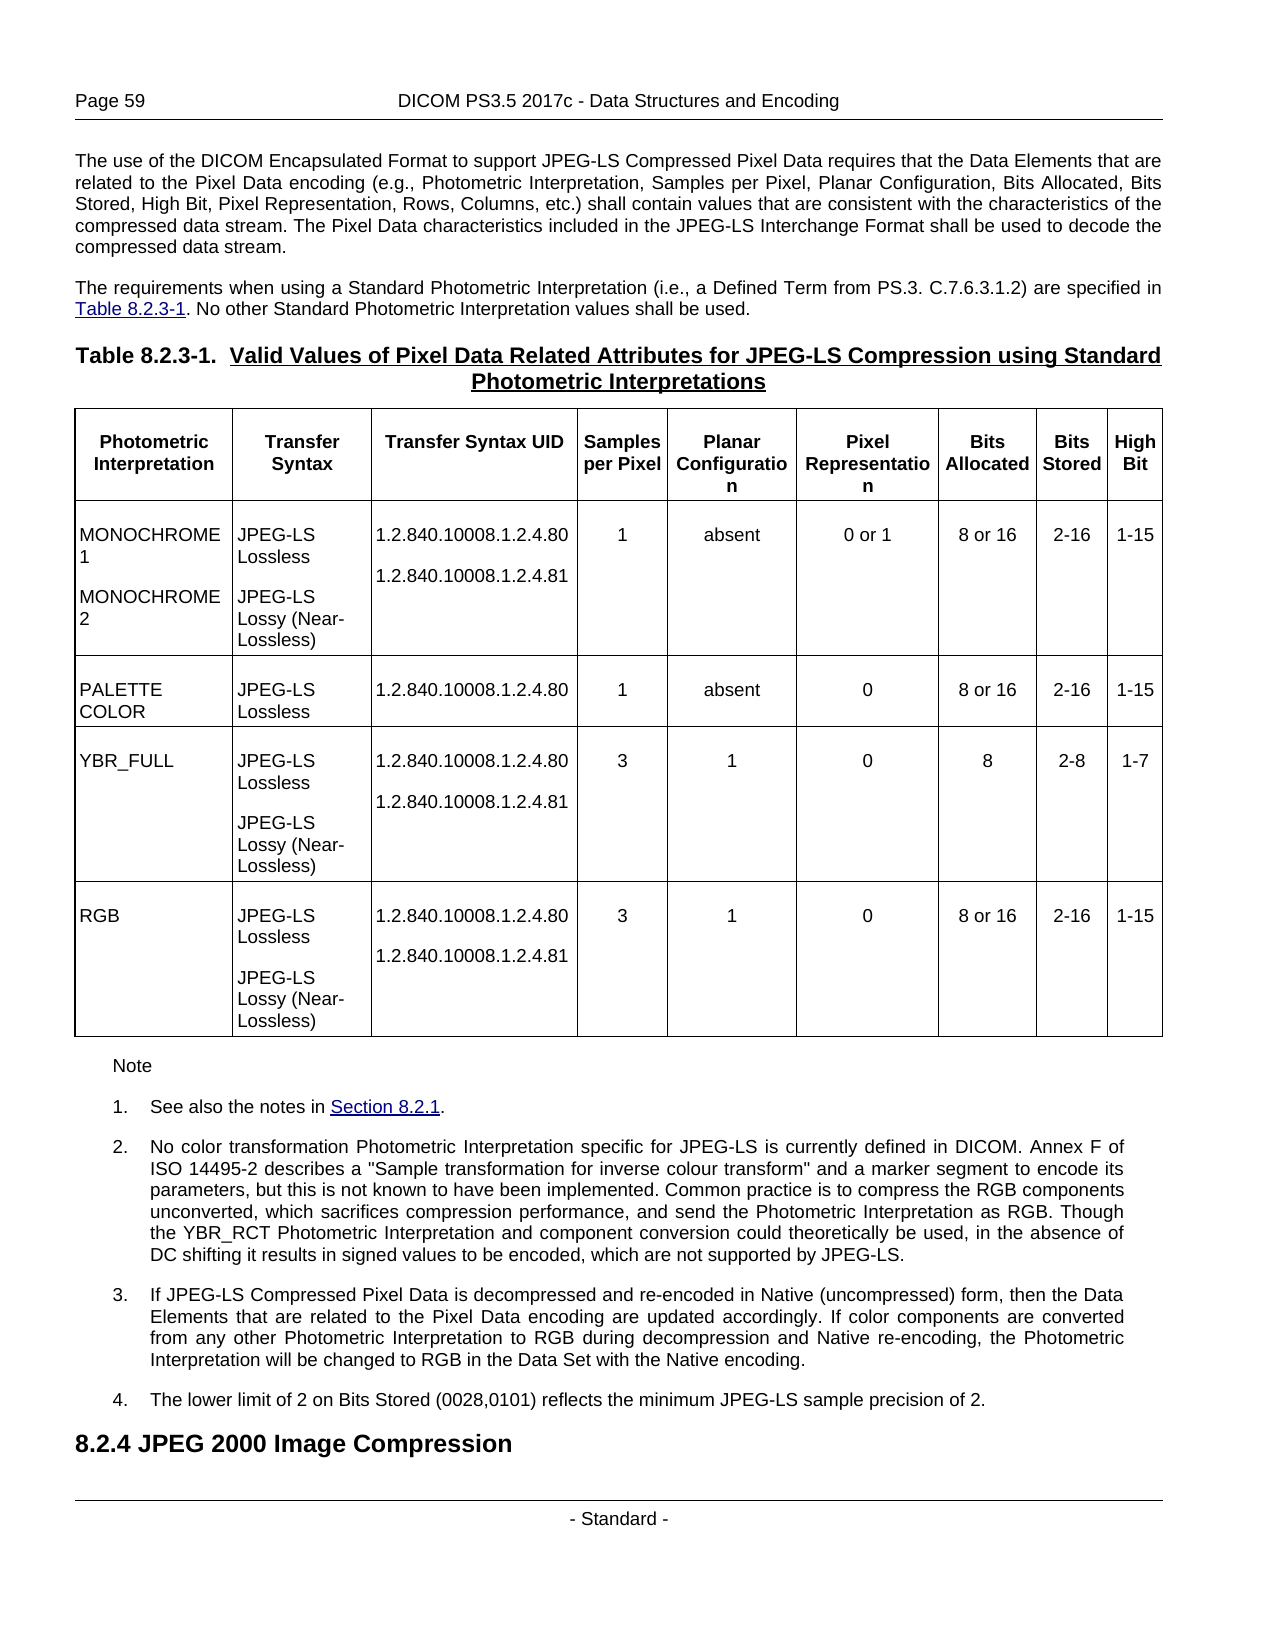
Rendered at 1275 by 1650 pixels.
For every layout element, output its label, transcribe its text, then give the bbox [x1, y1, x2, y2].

table_header Bits Stored [1037, 409, 1107, 500]
table_header Transfer Syntax UID [372, 409, 577, 500]
table_header Planar Configuration [668, 409, 796, 500]
table_cell 1.2.840.10008.1.2.​4.​80 1.2.840.10008.1.2.​4.​81 [372, 501, 577, 655]
table_cell 2-8 [1037, 727, 1107, 881]
table_cell 0 [797, 727, 938, 881]
list If JPEG-LS Compressed Pixel Data is decompressed and re-encoded in Native (uncompressed) form, then the Data Elements that are related to the Pixel Data encoding are updated accordingly. If color components are converted from any other Photometric Interpretation to RGB during decompression and Native re-encoding, the Photometric Interpretation will be changed to RGB in the Data Set with the Native encoding. [112, 1284, 1125, 1370]
table_cell 1 [578, 656, 667, 726]
table_cell JPEG-LS Lossless JPEG-LS Lossy (Near-Lossless) [233, 727, 371, 881]
text Table 8.2.3-1. Valid Values of Pixel Data Related Attributes for JPEG-LS Compression using Standard Photometric Interpretations [75, 342, 1162, 394]
table_header High Bit [1108, 409, 1162, 500]
text Note [112, 1055, 1125, 1077]
list No color transformation Photometric Interpretation specific for JPEG-LS is currently defined in DICOM. Annex F of ISO 14495-2 describes a "Sample transformation for inverse colour transform" and a marker segment to encode its parameters, but this is not known to have been implemented. Common practice is to compress the RGB components unconverted, which sacrifices compression performance, and send the Photometric Interpretation as RGB. Though the YBR_RCT Photometric Interpretation and component conversion could theoretically be used, in the absence of DC shifting it results in signed values to be encoded, which are not supported by JPEG-LS. [112, 1136, 1125, 1265]
table_cell absent [668, 501, 796, 655]
table_cell 0 [797, 656, 938, 726]
table_cell absent [668, 656, 796, 726]
table_cell 1.2.840.10008.1.2.​4.​80 1.2.840.10008.1.2.​4.​81 [372, 727, 577, 881]
table_cell 1 [578, 501, 667, 655]
table_header Pixel Representation [797, 409, 938, 500]
table_cell 1 [668, 882, 796, 1036]
text The use of the DICOM Encapsulated Format to support JPEG-LS Compressed Pixel Data requires that the Data Elements that are related to the Pixel Data encoding (e.g., Photometric Interpretation, Samples per Pixel, Planar Configuration, Bits Allocated, Bits Stored, High Bit, Pixel Representation, Rows, Columns, etc.) shall contain values that are consistent with the characteristics of the compressed data stream. The Pixel Data characteristics included in the JPEG-LS Interchange Format shall be used to decode the compressed data stream. [75, 150, 1162, 258]
table_cell JPEG-LS Lossless JPEG-LS Lossy (Near-Lossless) [233, 501, 371, 655]
table_cell 2-16 [1037, 656, 1107, 726]
table_cell JPEG-LS Lossless [233, 656, 371, 726]
table_cell 1.2.840.10008.1.2.​4.​80 1.2.840.10008.1.2.​4.​81 [372, 882, 577, 1036]
table_cell 1-15 [1108, 656, 1162, 726]
list The lower limit of 2 on Bits Stored (0028,0101) reflects the minimum JPEG-LS sample precision of 2. [112, 1389, 1125, 1411]
table_cell 8 or 16 [939, 882, 1036, 1036]
table_cell 0 [797, 882, 938, 1036]
table_cell MONOCHROME1 MONOCHROME2 [76, 501, 232, 655]
table_header Bits Allocated [939, 409, 1036, 500]
text 8.2.4 JPEG 2000 Image Compression [75, 1429, 1162, 1458]
table_cell 1.2.840.10008.1.2.​4.​80 [372, 656, 577, 726]
table_header Transfer Syntax [233, 409, 371, 500]
table_cell 1-15 [1108, 882, 1162, 1036]
table_cell 3 [578, 727, 667, 881]
table_cell RGB [76, 882, 232, 1036]
table_cell 2-16 [1037, 501, 1107, 655]
table_cell 1 [668, 727, 796, 881]
table_cell 3 [578, 882, 667, 1036]
table_cell 8 or 16 [939, 656, 1036, 726]
table_cell 8 [939, 727, 1036, 881]
table_header Samples per Pixel [578, 409, 667, 500]
table_cell 1-7 [1108, 727, 1162, 881]
table_header Photometric Interpretation [76, 409, 232, 500]
table_cell JPEG-LS Lossless JPEG-LS Lossy (Near-Lossless) [233, 882, 371, 1036]
table_cell 2-16 [1037, 882, 1107, 1036]
table_cell 0 or 1 [797, 501, 938, 655]
list See also the notes in Section 8.2.1. [112, 1096, 1125, 1117]
table_cell YBR_FULL [76, 727, 232, 881]
table_cell 8 or 16 [939, 501, 1036, 655]
table_cell 1-15 [1108, 501, 1162, 655]
text The requirements when using a Standard Photometric Interpretation (i.e., a Defined Term from PS.3. C.7.6.3.1.2) are specified in Table 8.2.3-1. No other Standard Photometric Interpretation values shall be used. [75, 277, 1162, 320]
table_cell PALETTE COLOR [76, 656, 232, 726]
